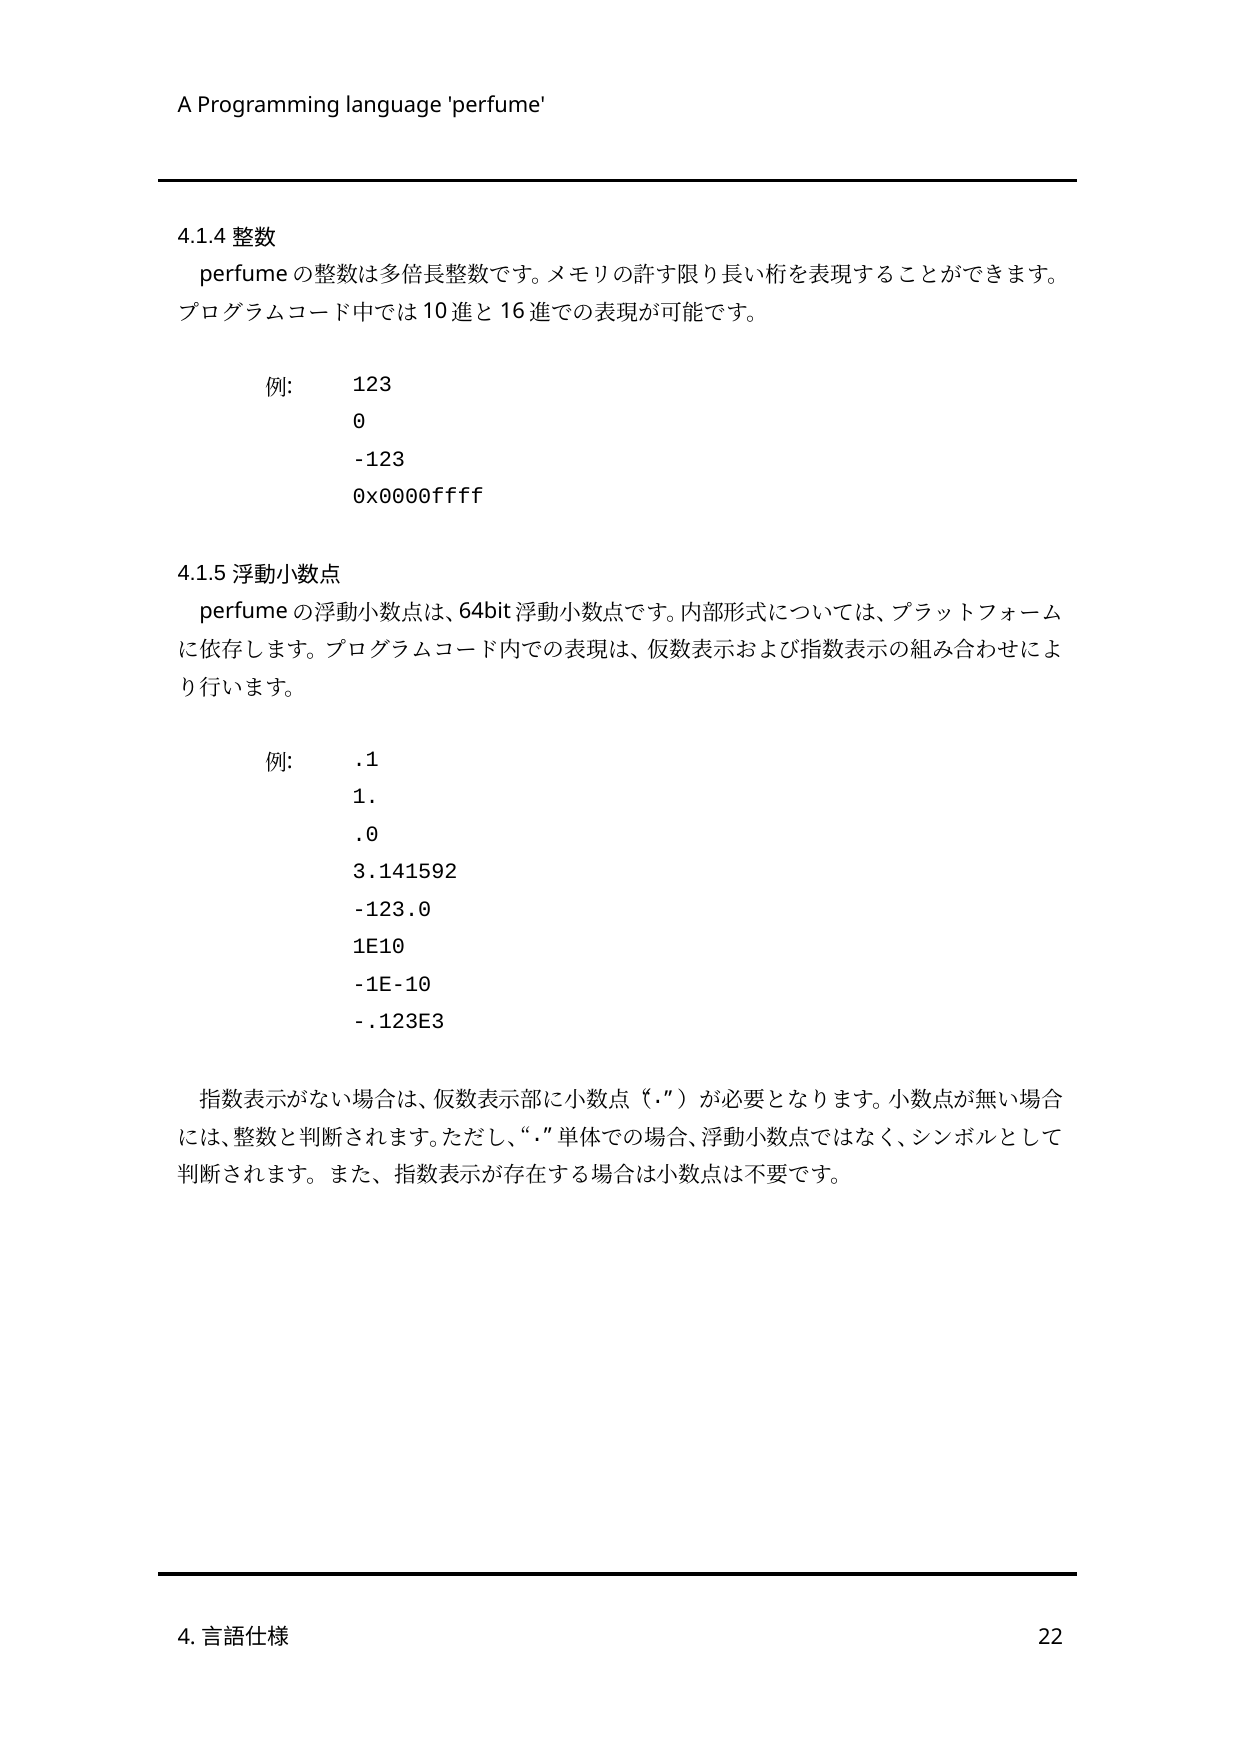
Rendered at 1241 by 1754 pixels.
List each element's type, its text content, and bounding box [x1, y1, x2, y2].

text perfumeの整数は多倍長整数です。メモリの許す限り長い桁を表現することができます。プログラムコード中では10進と16進での表現が可能です。 [177, 254, 1063, 329]
text 1. [177, 779, 1063, 817]
subtitle 4.1.4 整数 [177, 217, 1063, 254]
text -123.0 [177, 892, 1063, 929]
text 指数表示がない場合は、仮数表示部に小数点（“.” ）が必要となります。小数点が無い場合には、整数と判断されます。ただし、“.” 単体での場合、浮動小数点ではなく、シンボルとして判断されます。また、指数表示が存在する場合は小数点は不要です。 [177, 1079, 1063, 1192]
text -1E-10 [177, 967, 1063, 1004]
text 0 [177, 404, 1063, 442]
text -.123E3 [177, 1004, 1063, 1042]
subtitle 4.1.5 浮動小数点 [177, 554, 1063, 592]
text -123 [177, 442, 1063, 479]
text 3.141592 [177, 854, 1063, 892]
text 0x0000ffff [177, 479, 1063, 517]
text perfumeの浮動小数点は、64bit浮動小数点です。内部形式については、プラットフォームに依存します。プログラムコード内での表現は、仮数表示および指数表示の組み合わせにより行います。 [177, 592, 1063, 704]
text 例: 123 [177, 367, 1063, 404]
text .0 [177, 817, 1063, 854]
text 例: .1 [177, 742, 1063, 779]
text 1E10 [177, 929, 1063, 967]
